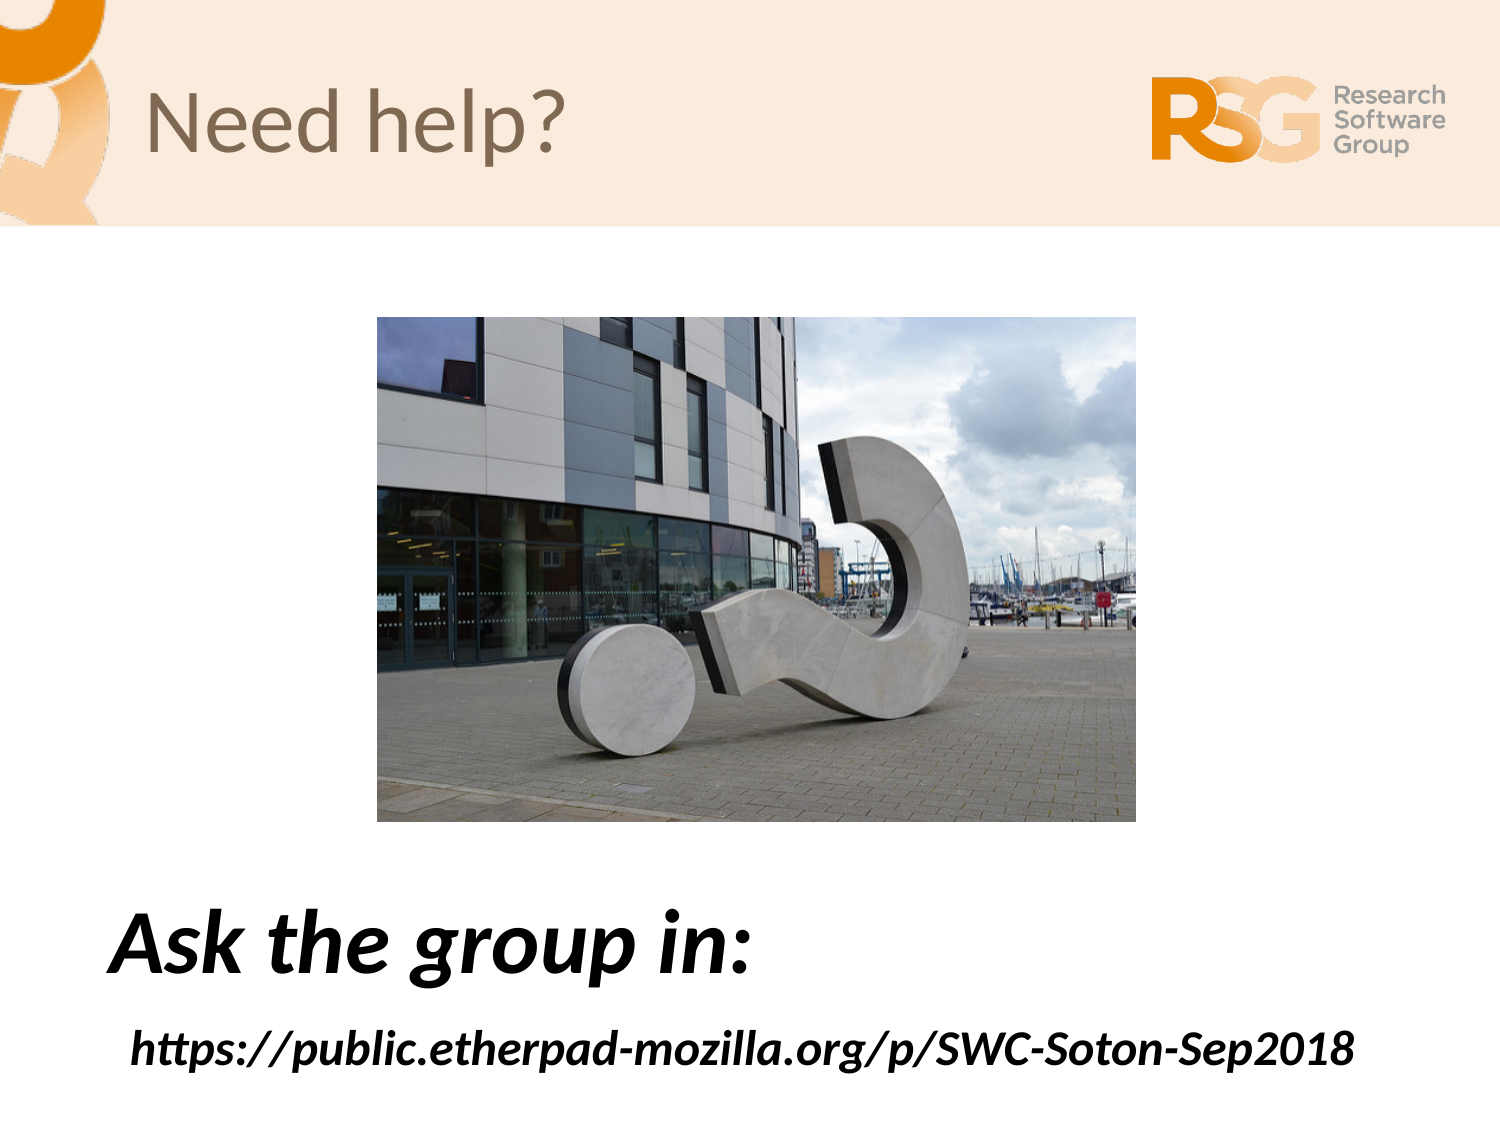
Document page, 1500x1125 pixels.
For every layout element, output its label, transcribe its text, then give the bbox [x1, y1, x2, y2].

picture [1100, 27, 1497, 212]
title Need help? [129, 21, 1128, 210]
picture [377, 317, 1136, 822]
picture [0, 0, 113, 225]
text_box Ask the group in: https://public.etherpad-mozilla.org/p/SWC-Soton-Sep2018 [94, 897, 1382, 1097]
